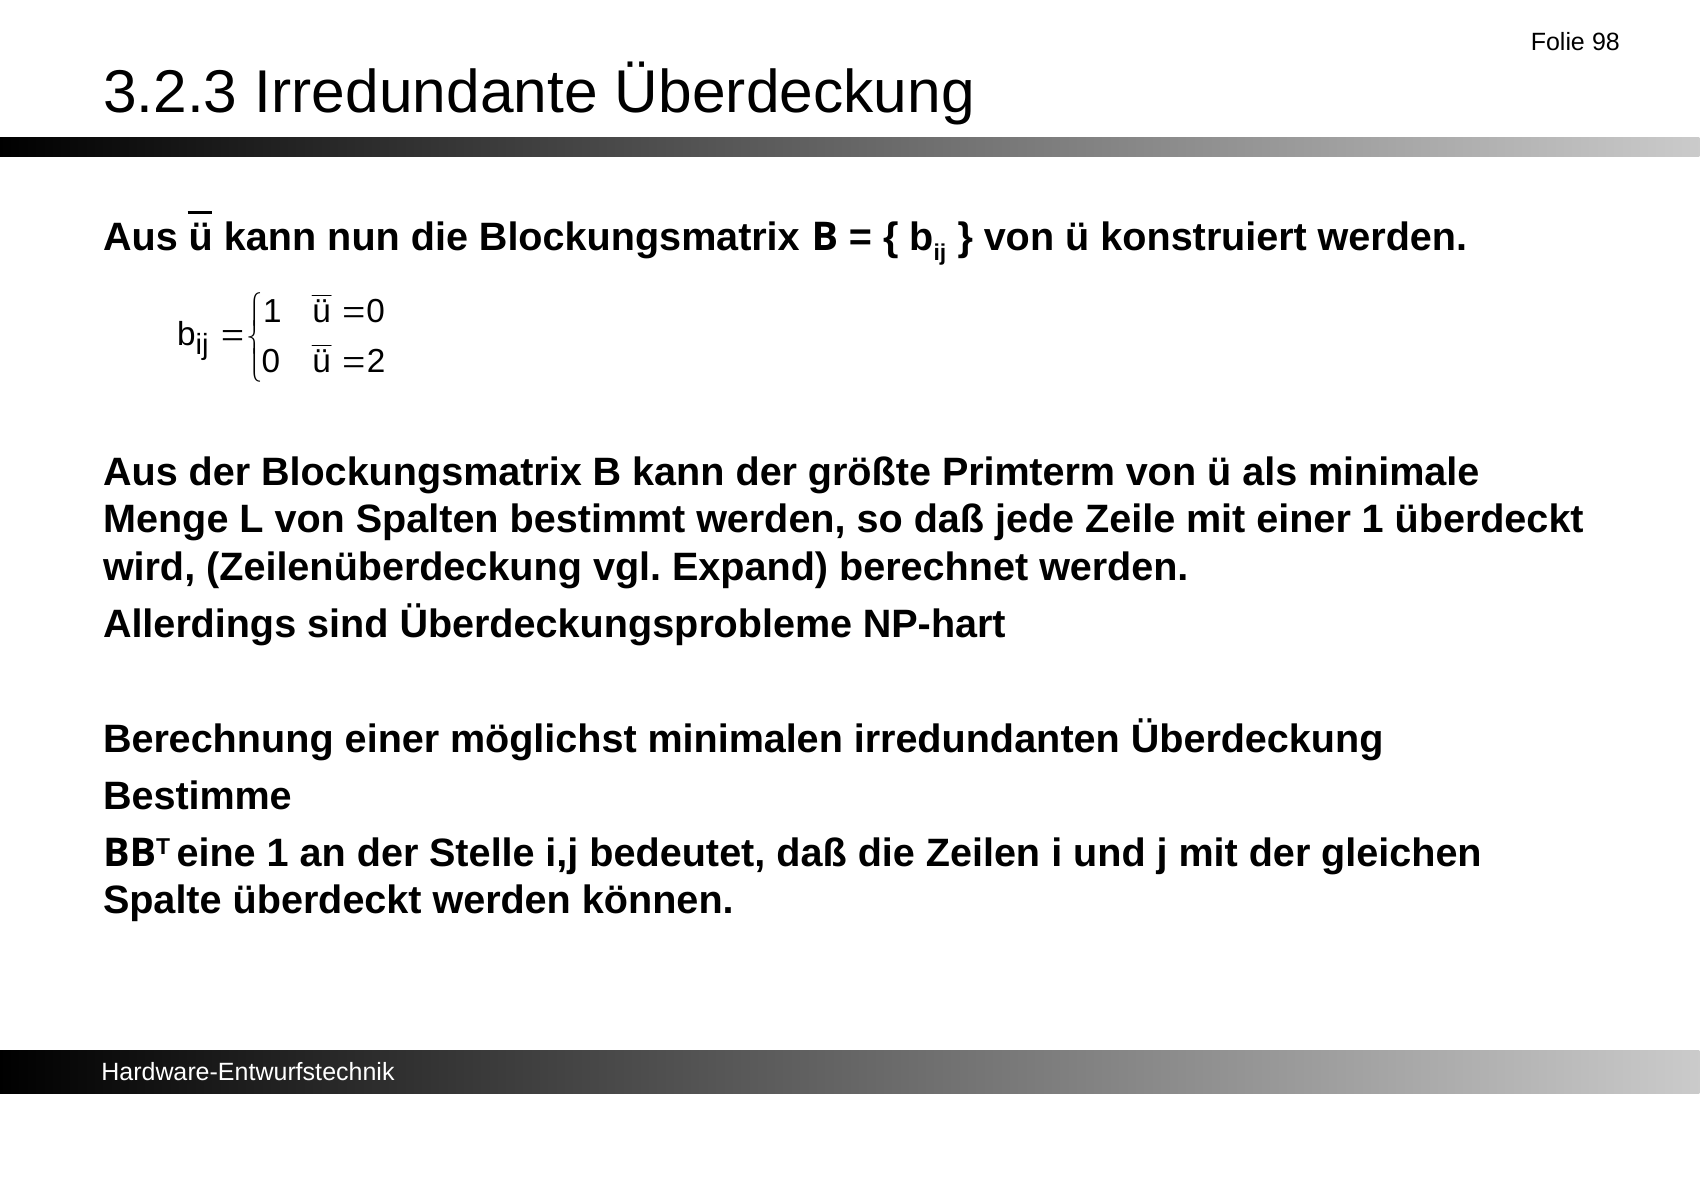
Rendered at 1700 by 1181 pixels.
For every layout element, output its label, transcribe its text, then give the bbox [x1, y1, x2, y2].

chart [174, 287, 390, 388]
list Aus ü kann nun die Blockungsmatrix B = { bij } von ü konstruiert werden. Aus der Blockungsmatrix B kann der größte Primterm von ü als minimale Menge L von Spalten bestimmt werden, so daß jede Zeile mit einer 1 überdeckt wird, (Zeilenüberdeckung vgl. Expand) berechnet werden. Allerdings sind Überdeckungsprobleme NP-hart Berechnung einer möglichst minimalen irredundanten Überdeckung Bestimme BBT eine 1 an der Stelle i,j bedeutet, daß die Zeilen i und j mit der gleichen Spalte überdeckt werden können. [87, 202, 1613, 1022]
title 3.2.3 Irredundante Überdeckung [87, 36, 1421, 142]
